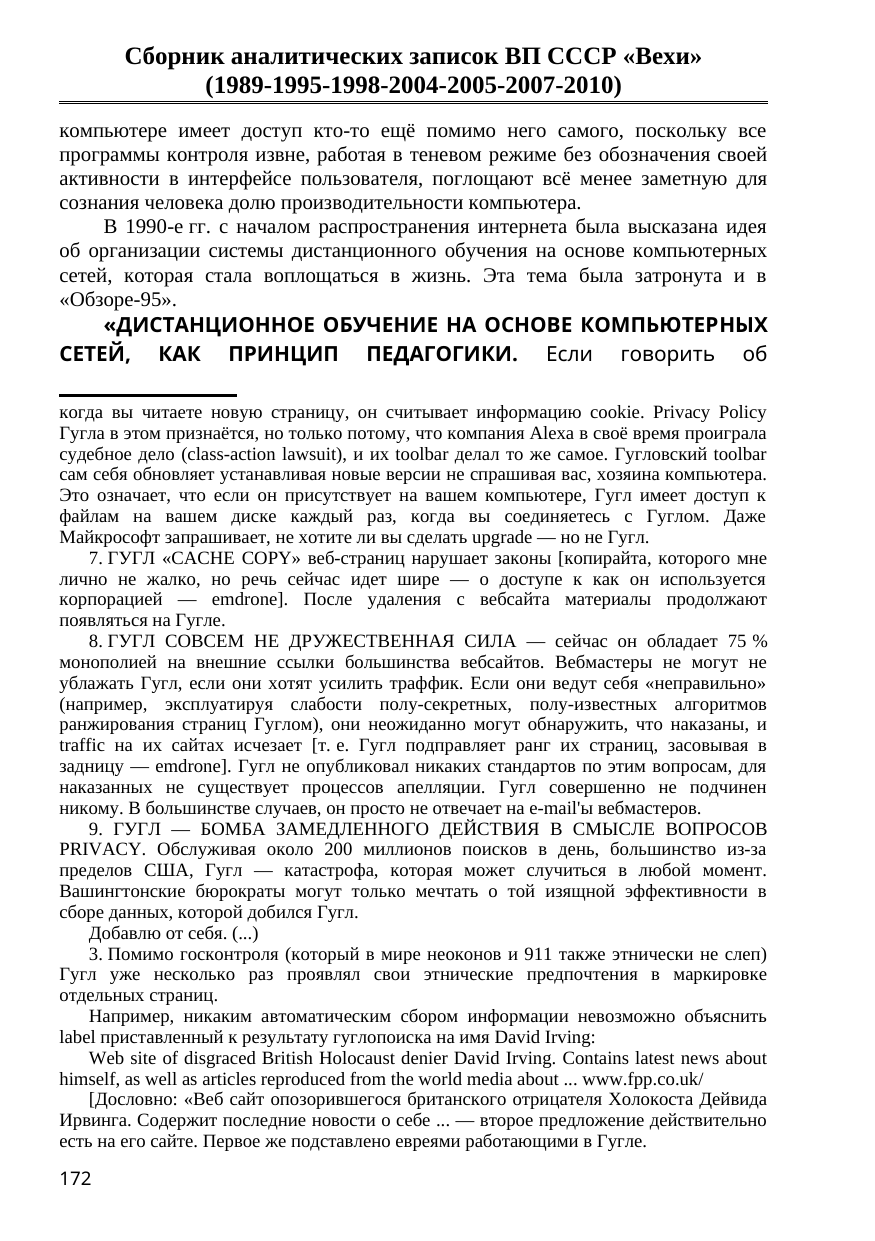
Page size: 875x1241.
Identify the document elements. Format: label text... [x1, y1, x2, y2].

text [Дословно: «Веб сайт опозорившегося британского отрицателя Холокоста Дейвида Ирвинга. Содержит последние новости о себе ... — второе предложение действительно есть на его сайте. Первое же подставлено евреями работающими в Гугле. [59, 1089, 768, 1152]
text 9. ГУГЛ — БОМБА ЗАМЕДЛЕННОГО ДЕЙСТВИЯ В СМЫСЛЕ ВОПРОСОВ PRIVACY. Обслуживая около 200 миллионов поисков в день, большинство из-за пределов США, Гугл — катастрофа, которая может случиться в любой момент. Вашингтонские бюрократы могут только мечтать о той изящной эффективности в сборе данных, которой добился Гугл. [59, 818, 768, 922]
text 3. Помимо госконтроля (который в мире неоконов и 911 также этнически не слеп) Гугл уже несколько раз проявлял свои этнические предпочтения в маркировке отдельных страниц. [59, 943, 768, 1006]
text когда вы читаете новую страницу, он считывает информацию cookie. Privacy Policy Гугла в этом признаётся, но только потому, что компания Alexa в своё время проиграла судебное дело (class-action lawsuit), и их toolbar делал то же самое. Гугловский toolbar сам себя обновляет устанавливая новые версии не спрашивая вас, хозяина компьютера. Это означает, что если он присутствует на вашем компьютере, Гугл имеет доступ к файлам на вашем диске каждый раз, когда вы соединяетесь с Гуглом. Даже Майкрософт запрашивает, не хотите ли вы сделать upgrade — но не Гугл. [59, 402, 768, 547]
text «ДИСТАНЦИОННОЕ ОБУЧЕНИЕ НА ОСНОВЕ КОМПЬЮТЕР­НЫХ СЕТЕЙ, КАК ПРИНЦИП ПЕДАГОГИКИ. Если говорить об [59, 311, 768, 367]
text В 1990‑е гг. с началом распространения интернета была высказана идея об организации системы дистанционного обучения на основе компьютерных сетей, которая стала воплощаться в жизнь. Эта тема была затронута и в «Обзоре-95». [59, 214, 768, 311]
text 8. ГУГЛ СОВСЕМ НЕ ДРУЖЕСТВЕННАЯ СИЛА — сейчас он обладает 75 % монополией на внешние ссылки большинства вебсайтов. Вебмастеры не могут не ублажать Гугл, если они хотят усилить траффик. Если они ведут себя «неправильно» (например, эксплуатируя слабости полу-секретных, полу-известных алгоритмов ранжирования страниц Гуглом), они неожиданно могут обнаружить, что наказаны, и traffic на их сайтах исчезает [т. е. Гугл подправляет ранг их страниц, засовывая в задницу — emdrone]. Гугл не опубликовал никаких стандартов по этим вопросам, для наказанных не существует процессов апелляции. Гугл совершенно не подчинен никому. В большинстве случаев, он просто не отвечает на e-mail'ы вебмастеров. [59, 631, 768, 818]
text компьютере имеет доступ кто-то ещё помимо него самого, поскольку все программы контроля извне, работая в теневом режиме без обозначения своей активности в интерфейсе пользователя, поглощают всё менее заметную для сознания человека долю производительности компьютера. [59, 118, 768, 214]
text Например, никаким автоматическим сбором информации невозможно объяснить label приставленный к результату гуглопоиска на имя David Irving: [59, 1006, 768, 1047]
text 7. ГУГЛ «CACHE COPY» веб-страниц нарушает законы [копирайта, которого мне лично не жалко, но речь сейчас идет шире — о доступе к как он используется корпорацией — emdrone]. После удаления с вебсайта материалы продолжают появляться на Гугле. [59, 547, 768, 631]
text Добавлю от себя. (...) [59, 922, 768, 943]
text Web site of disgraced British Holocaust denier David Irving. Contains latest news about himself, as well as articles reproduced from the world media about ... www.fpp.co.uk/ [59, 1047, 768, 1089]
